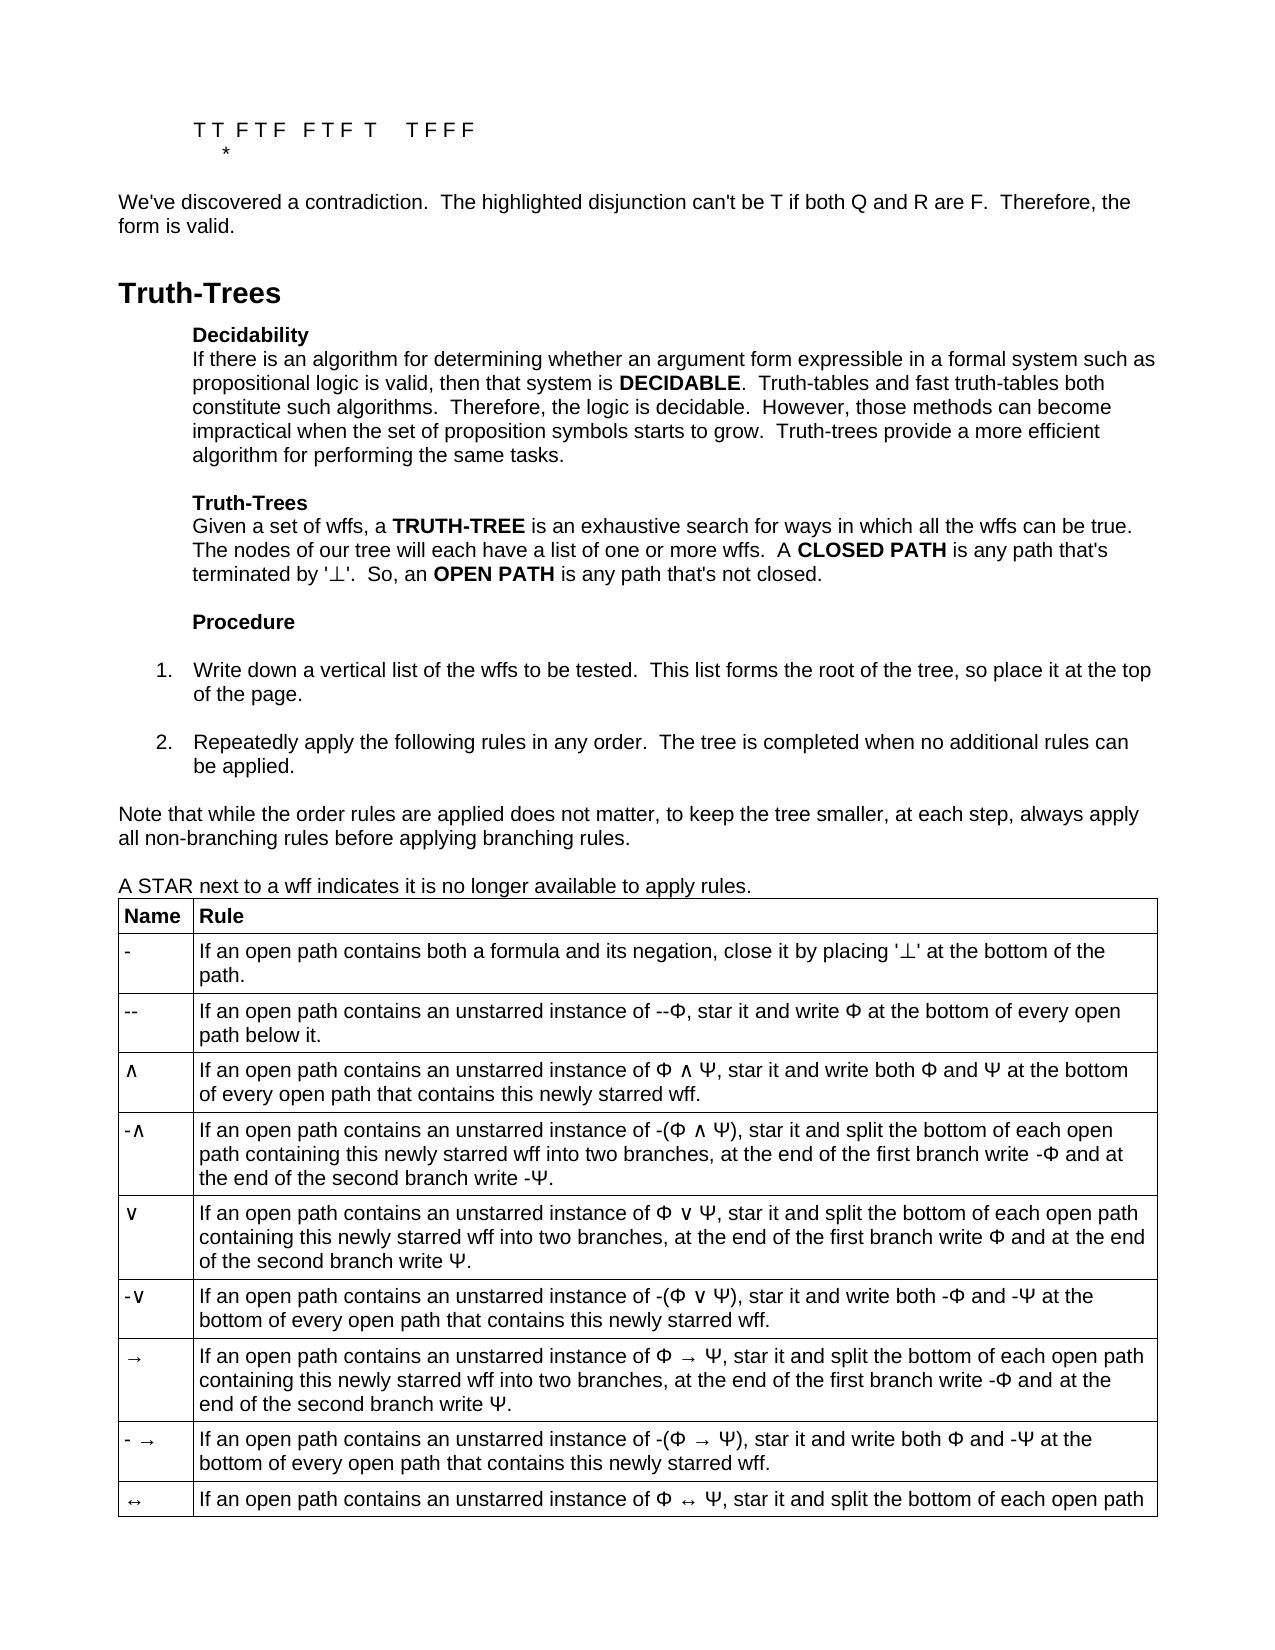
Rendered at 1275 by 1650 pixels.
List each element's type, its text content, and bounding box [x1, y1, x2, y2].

table_header Name [119, 899, 193, 933]
text Note that while the order rules are applied does not matter, to keep the tree smaller, at each step, always apply all non-branching rules before applying branching rules. [118, 802, 1157, 850]
table_cell -∧ [119, 1113, 193, 1195]
table_cell If an open path contains an unstarred instance of -(Φ ∨ Ψ), star it and write both -Φ and -Ψ at the bottom of every open path that contains this newly starred wff. [194, 1280, 1157, 1338]
table_cell If an open path contains an unstarred instance of --Φ, star it and write Φ at the bottom of every open path below it. [194, 994, 1157, 1052]
table_cell → [119, 1339, 193, 1421]
text If there is an algorithm for determining whether an argument form expressible in a formal system such as propositional logic is valid, then that system is DECIDABLE. Truth-tables and fast truth-tables both constitute such algorithms. Therefore, the logic is decidable. However, those methods can become impractical when the set of proposition symbols starts to grow. Truth-trees provide a more efficient algorithm for performing the same tasks. [192, 347, 1157, 466]
text Given a set of wffs, a TRUTH-TREE is an exhaustive search for ways in which all the wffs can be true. The nodes of our tree will each have a list of one or more wffs. A CLOSED PATH is any path that's terminated by '⊥'. So, an OPEN PATH is any path that's not closed. [192, 514, 1157, 586]
table_cell If an open path contains an unstarred instance of -(Φ → Ψ), star it and write both Φ and -Ψ at the bottom of every open path that contains this newly starred wff. [194, 1422, 1157, 1481]
table_cell If an open path contains an unstarred instance of Φ ∧ Ψ, star it and write both Φ and Ψ at the bottom of every open path that contains this newly starred wff. [194, 1053, 1157, 1112]
table_cell If an open path contains an unstarred instance of -(Φ ∧ Ψ), star it and split the bottom of each open path containing this newly starred wff into two branches, at the end of the first branch write -Φ and at the end of the second branch write -Ψ. [194, 1113, 1157, 1195]
table_header Rule [194, 899, 1157, 933]
table_cell If an open path contains an unstarred instance of Φ → Ψ, star it and split the bottom of each open path containing this newly starred wff into two branches, at the end of the first branch write -Φ and at the end of the second branch write Ψ. [194, 1339, 1157, 1421]
list Repeatedly apply the following rules in any order. The tree is completed when no additional rules can be applied. [156, 730, 1157, 778]
table_cell - [119, 934, 193, 993]
text A STAR next to a wff indicates it is no longer available to apply rules. [118, 874, 1157, 898]
table_cell ∧ [119, 1053, 193, 1112]
table_cell If an open path contains both a formula and its negation, close it by placing '⊥' at the bottom of the path. [194, 934, 1157, 993]
text Procedure [192, 610, 1157, 634]
table_cell -- [119, 994, 193, 1052]
text * [118, 142, 1157, 166]
table_cell ∨ [119, 1196, 193, 1278]
table_cell If an open path contains an unstarred instance of Φ ∨ Ψ, star it and split the bottom of each open path containing this newly starred wff into two branches, at the end of the first branch write Φ and at the end of the second branch write Ψ. [194, 1196, 1157, 1278]
text We've discovered a contradiction. The highlighted disjunction can't be T if both Q and R are F. Therefore, the form is valid. [118, 190, 1157, 238]
subtitle Truth-Trees [118, 276, 1157, 310]
table_cell - → [119, 1422, 193, 1481]
list Write down a vertical list of the wffs to be tested. This list forms the root of the tree, so place it at the top of the page. [156, 658, 1157, 730]
text Decidability [192, 323, 1157, 347]
text T T F T F F T F T T F F F [118, 118, 1157, 142]
text Truth-Trees [192, 490, 1157, 514]
table_cell If an open path contains an unstarred instance of Φ ↔ Ψ, star it and split the bottom of each open path [194, 1482, 1157, 1516]
table_cell -∨ [119, 1280, 193, 1338]
table_cell ↔ [119, 1482, 193, 1516]
